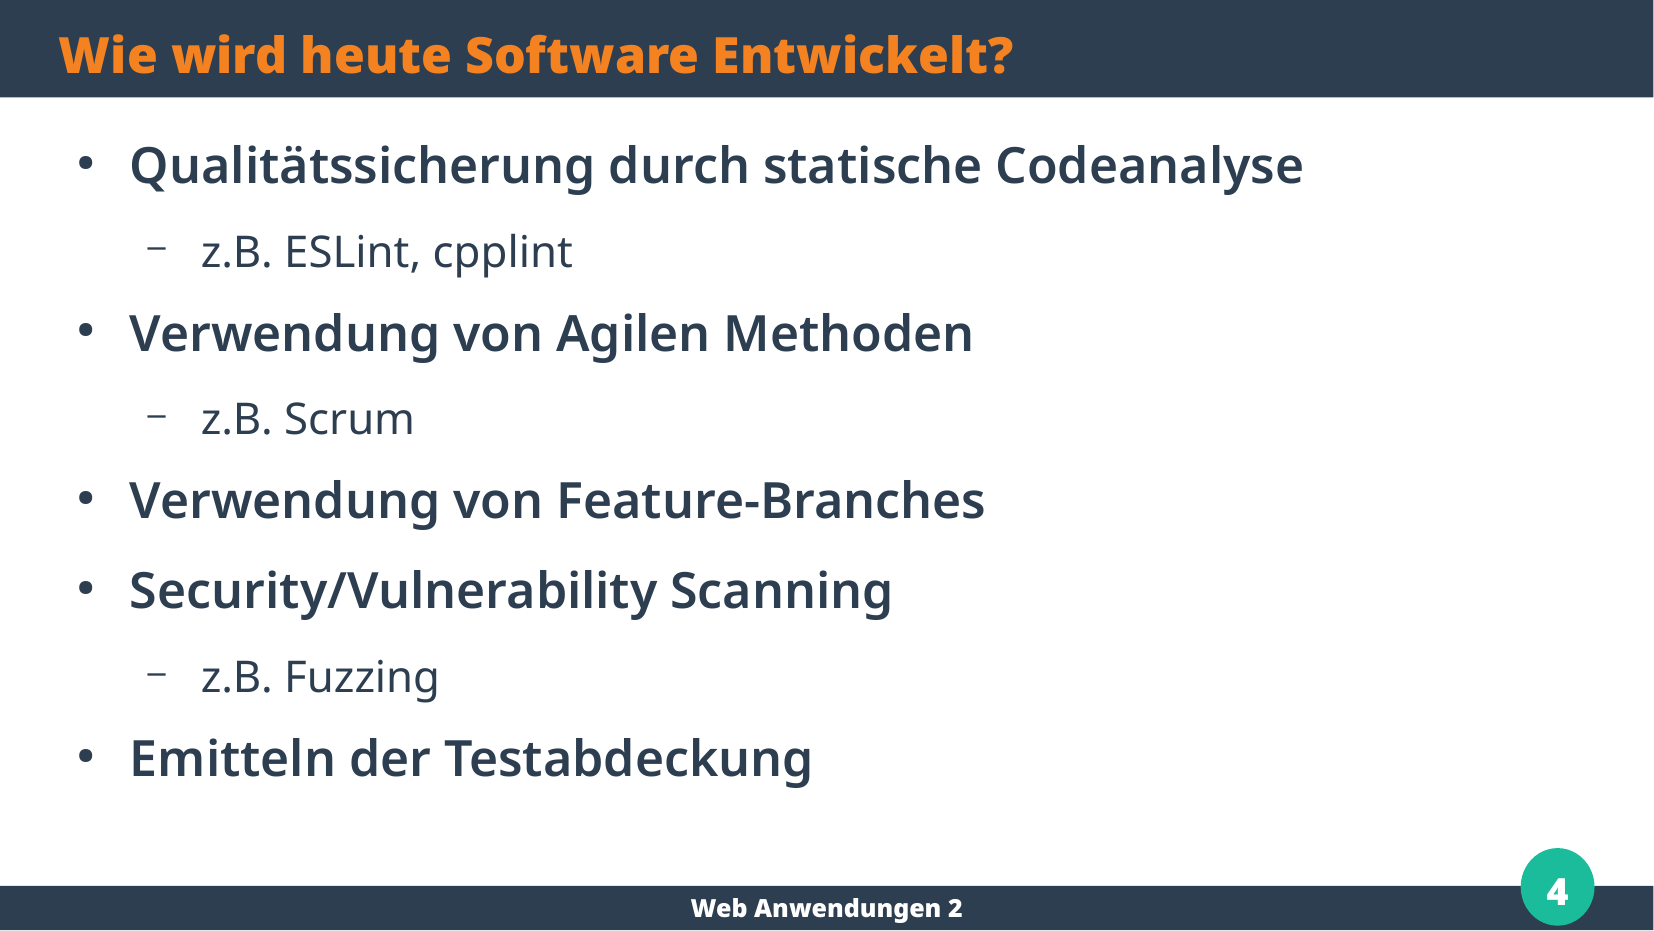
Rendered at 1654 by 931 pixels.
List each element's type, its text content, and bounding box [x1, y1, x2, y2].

title Wie wird heute Software Entwickelt? [59, 8, 1595, 89]
list Qualitätssicherung durch statische Codeanalyse z.B. ESLint, cpplint Verwendung von Agilen Methoden z.B. Scrum Verwendung von Feature-Branches Security/Vulnerability Scanning z.B. Fuzzing Emitteln der Testabdeckung [59, 129, 1595, 864]
